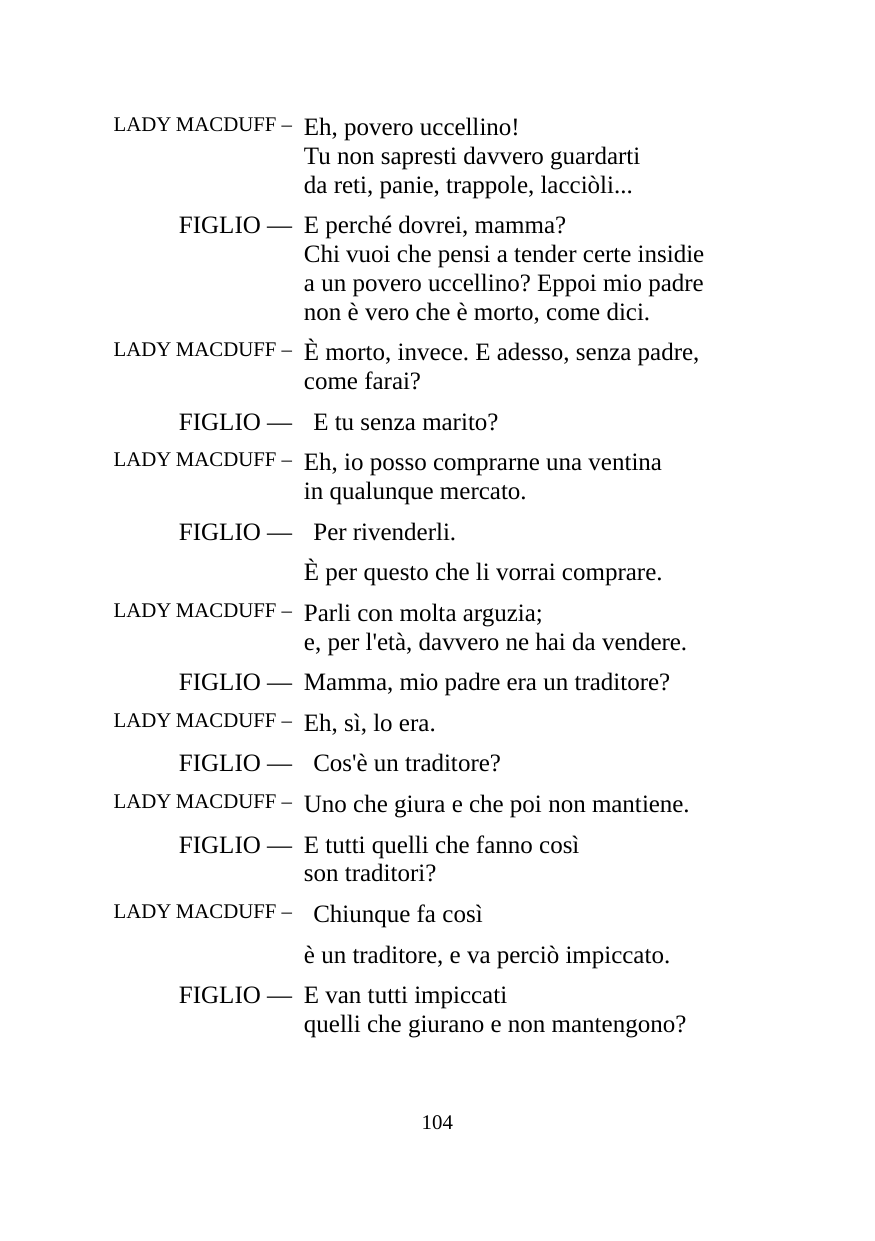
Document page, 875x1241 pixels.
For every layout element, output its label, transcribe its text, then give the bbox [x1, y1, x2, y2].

table_cell FIGLIO — [106, 401, 298, 441]
table_cell [298, 511, 307, 551]
table_cell LADY MACDUFF – [106, 106, 298, 204]
table_cell E tu senza marito? [307, 401, 768, 441]
table_cell FIGLIO — [106, 204, 298, 331]
table_cell FIGLIO — [106, 743, 298, 783]
table_cell LADY MACDUFF – [106, 702, 298, 742]
table_cell Cos'è un traditore? [307, 743, 768, 783]
table_cell [298, 743, 307, 783]
table_cell è un traditore, e va perciò impiccato. [298, 934, 768, 974]
table_cell FIGLIO — [106, 974, 298, 1044]
table_cell Chiunque fa così [307, 893, 768, 934]
table_cell FIGLIO — [106, 511, 298, 592]
table_cell [298, 401, 307, 441]
table_cell LADY MACDUFF – [106, 331, 298, 401]
table_cell LADY MACDUFF – [106, 893, 298, 974]
table_cell FIGLIO — [106, 661, 298, 702]
table_cell LADY MACDUFF – [106, 441, 298, 511]
table_cell [298, 893, 307, 934]
table_cell Per rivenderli. [307, 511, 768, 551]
table_cell E tutti quelli che fanno così son traditori? [298, 824, 768, 893]
table_cell Eh, sì, lo era. [298, 702, 768, 742]
table_cell LADY MACDUFF – [106, 592, 298, 661]
table_cell E van tutti impiccati quelli che giurano e non mantengono? [298, 974, 768, 1044]
table_cell Uno che giura e che poi non mantiene. [298, 783, 768, 824]
table_cell LADY MACDUFF – [106, 783, 298, 824]
table_cell E perché dovrei, mamma? Chi vuoi che pensi a tender certe insidie a un povero uccellino? Eppoi mio padre non è vero che è morto, come dici. [298, 204, 768, 331]
table_cell Eh, io posso comprarne una ventina in qualunque mercato. [298, 441, 768, 511]
table_cell FIGLIO — [106, 824, 298, 893]
table_cell Parli con molta arguzia; e, per l'età, davvero ne hai da vendere. [298, 592, 768, 661]
table_cell Mamma, mio padre era un traditore? [298, 661, 768, 702]
table_cell È morto, invece. E adesso, senza padre, come farai? [298, 331, 768, 401]
table_cell È per questo che li vorrai comprare. [298, 551, 768, 592]
table_cell Eh, povero uccellino! Tu non sapresti davvero guardarti da reti, panie, trappole, lacciòli... [298, 106, 768, 204]
